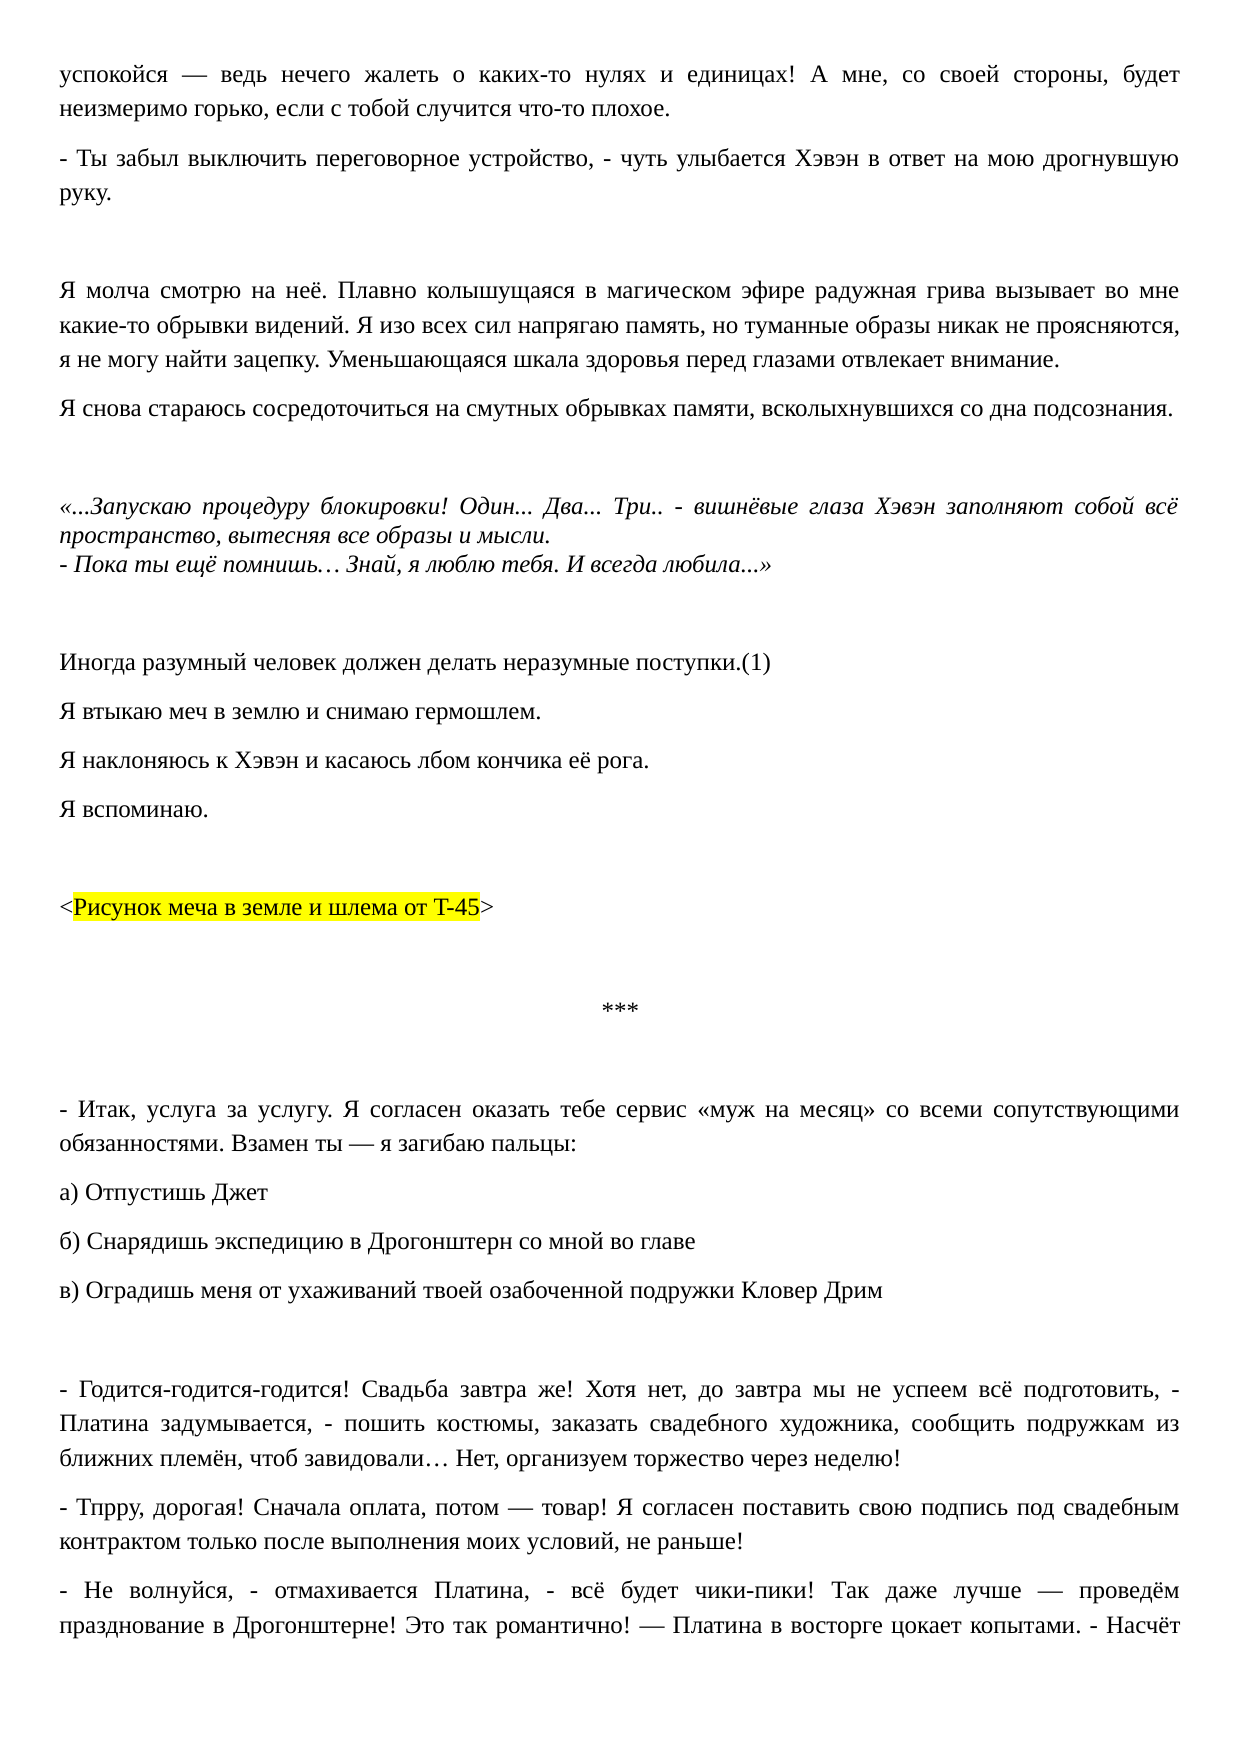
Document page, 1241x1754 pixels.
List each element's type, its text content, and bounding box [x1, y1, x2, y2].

text «...Запускаю процедуру блокировки! Один... Два... Три.. - вишнёвые глаза Хэвэн заполняют собой всё пространство, вытесняя все образы и мысли. [59, 491, 1181, 549]
text а) Отпустишь Джет [59, 1177, 1181, 1206]
text - Годится-годится-годится! Свадьба завтра же! Хотя нет, до завтра мы не успеем всё подготовить, - Платина задумывается, - пошить костюмы, заказать свадебного художника, сообщить подружкам из ближних племён, чтоб завидовали… Нет, организуем торжество через неделю! [59, 1374, 1181, 1471]
text Я наклоняюсь к Хэвэн и касаюсь лбом кончика её рога. [59, 745, 1181, 774]
text - Пока ты ещё помнишь… Знай, я люблю тебя. И всегда любила...» [59, 549, 1181, 578]
text в) Оградишь меня от ухаживаний твоей озабоченной подружки Кловер Дрим [59, 1276, 1181, 1304]
text <Рисунок меча в земле и шлема от T-45> [59, 892, 1181, 921]
text Я снова стараюсь сосредоточиться на смутных обрывках памяти, всколыхнувшихся со дна подсознания. [59, 393, 1181, 422]
text - Ты забыл выключить переговорное устройство, - чуть улыбается Хэвэн в ответ на мою дрогнувшую руку. [59, 143, 1181, 206]
text б) Снарядишь экспедицию в Дрогонштерн со мной во главе [59, 1226, 1181, 1255]
text Я молча смотрю на неё. Плавно колышущаяся в магическом эфире радужная грива вызывает во мне какие-то обрывки видений. Я изо всех сил напрягаю память, но туманные образы никак не проясняются, я не могу найти зацепку. Уменьшающаяся шкала здоровья перед глазами отвлекает внимание. [59, 275, 1181, 373]
text - Тпрру, дорогая! Сначала оплата, потом — товар! Я согласен поставить свою подпись под свадебным контрактом только после выполнения моих условий, не раньше! [59, 1492, 1181, 1555]
text *** [59, 996, 1181, 1024]
text Иногда разумный человек должен делать неразумные поступки.(1) [59, 647, 1181, 676]
text Я втыкаю меч в землю и снимаю гермошлем. [59, 696, 1181, 725]
text успокойся — ведь нечего жалеть о каких-то нулях и единицах! А мне, со своей стороны, будет неизмеримо горько, если с тобой случится что-то плохое. [59, 59, 1181, 122]
text Я вспоминаю. [59, 794, 1181, 823]
text - Не волнуйся, - отмахивается Платина, - всё будет чики-пики! Так даже лучше — проведём празднование в Дрогонштерне! Это так романтично! — Платина в восторге цокает копытами. - Насчёт [59, 1575, 1181, 1638]
text - Итак, услуга за услугу. Я согласен оказать тебе сервис «муж на месяц» со всеми сопутствующими обязанностями. Взамен ты — я загибаю пальцы: [59, 1094, 1181, 1157]
